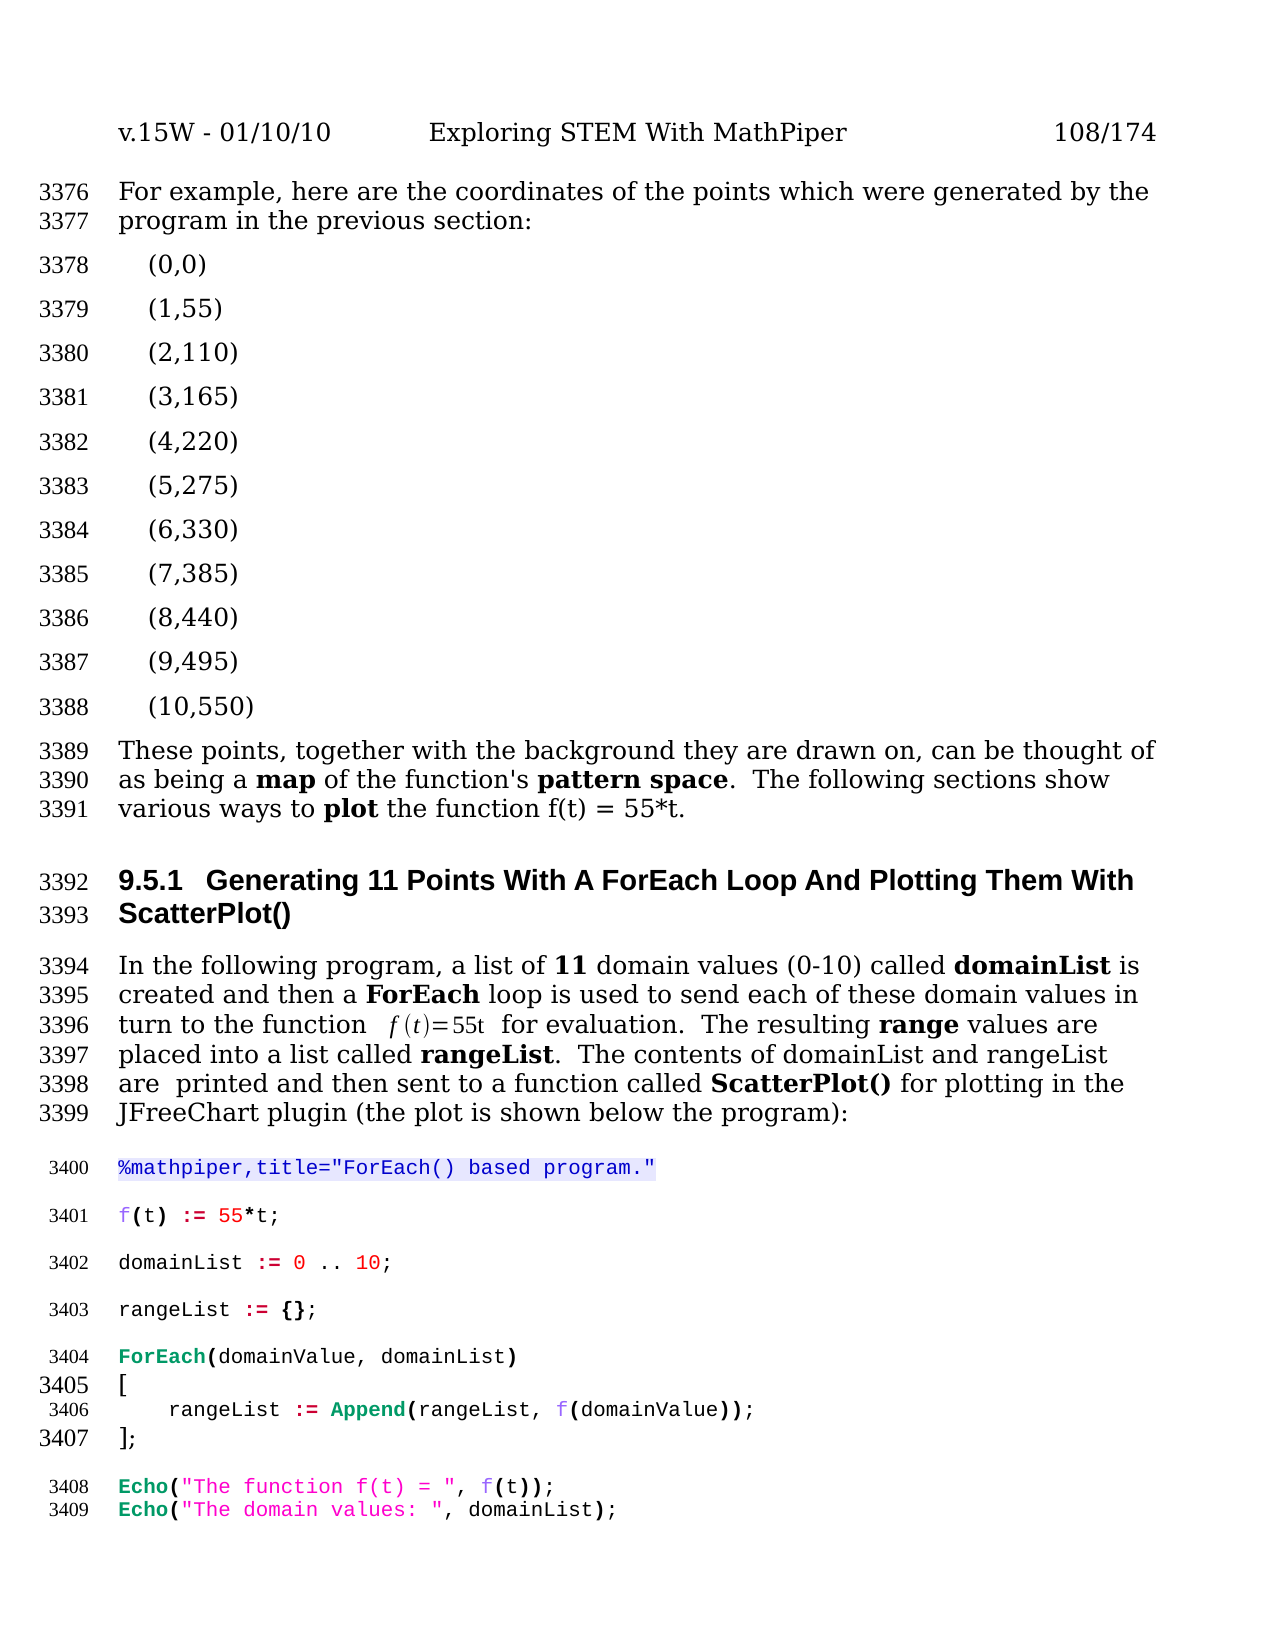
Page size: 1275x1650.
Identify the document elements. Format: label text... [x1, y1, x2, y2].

text rangeList := {}; [118, 1299, 1157, 1323]
text ForEach(domainValue, domainList) [118, 1347, 1157, 1370]
text (8,440) [148, 603, 1157, 633]
text [ [118, 1370, 1157, 1399]
text (3,165) [148, 383, 1157, 412]
text %mathpiper,title="ForEach() based program." [118, 1157, 1157, 1181]
text (9,495) [148, 648, 1157, 677]
text (2,110) [148, 338, 1157, 368]
text (10,550) [148, 692, 1157, 721]
text f(t) := 55*t; [118, 1205, 1157, 1228]
subtitle Generating 11 Points With A ForEach Loop And Plotting Them With ScatterPlot() [118, 863, 1157, 930]
text (4,220) [148, 427, 1157, 456]
text Echo("The function f(t) = ", f(t)); [118, 1476, 1157, 1499]
text ]; [118, 1423, 1157, 1452]
text These points, together with the background they are drawn on, can be thought of as being a map of the function's pattern space. The following sections show various ways to plot the function f(t) = 55*t. [118, 736, 1157, 824]
text (5,275) [148, 471, 1157, 500]
text For example, here are the coordinates of the points which were generated by the program in the previous section: [118, 177, 1157, 235]
text Echo("The domain values: ", domainList); [118, 1499, 1157, 1523]
text (1,55) [148, 294, 1157, 323]
text In the following program, a list of 11 domain values (0-10) called domainList is created and then a ForEach loop is used to send each of these domain values in turn to the functionfor evaluation. The resulting range values are placed into a list called rangeList. The contents of domainList and rangeList are printed and then sent to a function called ScatterPlot() for plotting in the JFreeChart plugin (the plot is shown below the program): [118, 951, 1157, 1128]
text rangeList := Append(rangeList, f(domainValue)); [118, 1399, 1157, 1423]
text (0,0) [148, 250, 1157, 279]
text (7,385) [148, 559, 1157, 588]
text (6,330) [148, 515, 1157, 544]
text domainList := 0 .. 10; [118, 1252, 1157, 1276]
